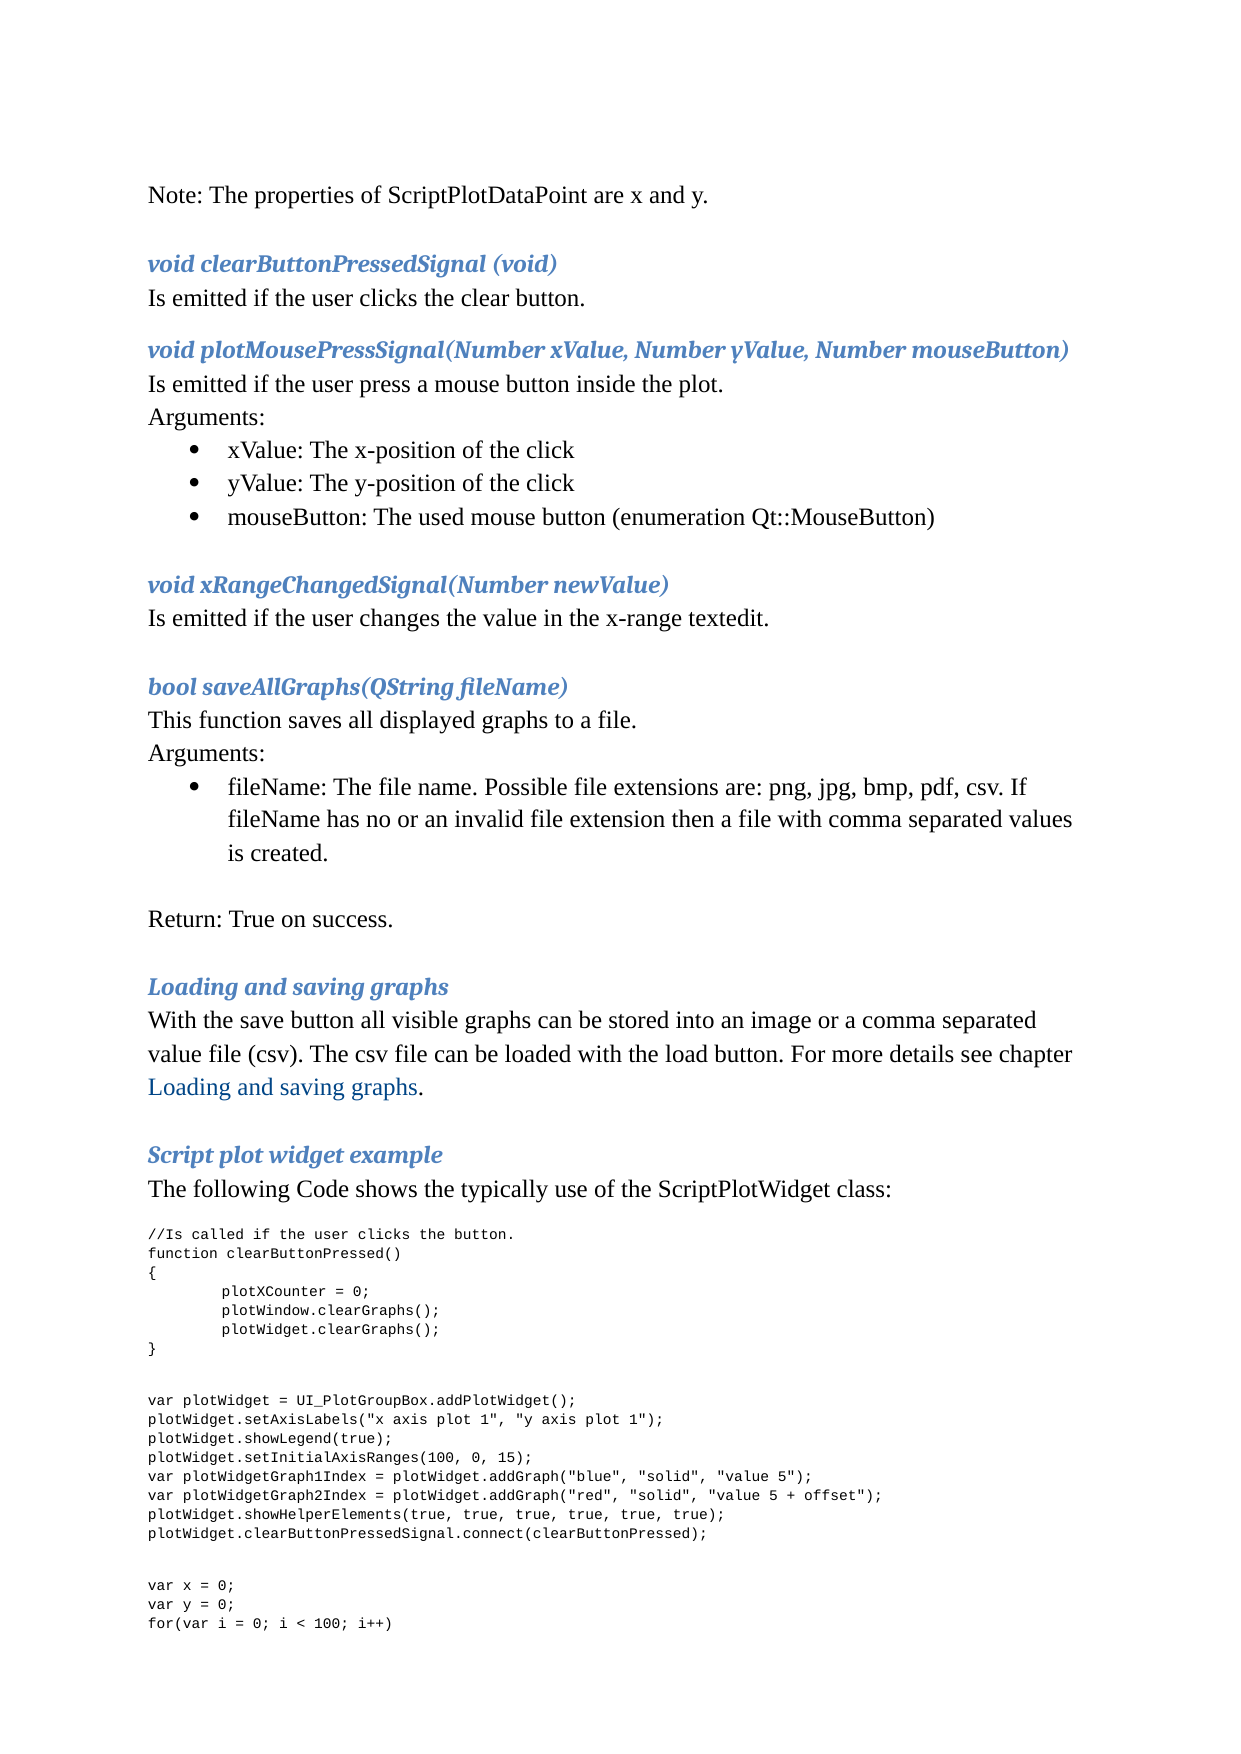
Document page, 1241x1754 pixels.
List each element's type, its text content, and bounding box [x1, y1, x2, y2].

list fileName: The file name. Possible file extensions are: png, jpg, bmp, pdf, csv. If fileName has no or an invalid file extension then a file with comma separated values is created. [190, 772, 1093, 866]
text var y = 0; [148, 1597, 1093, 1613]
subtitle Script plot widget example [148, 1141, 1093, 1169]
text plotXCounter = 0; [148, 1284, 1093, 1301]
text Is emitted if the user press a mouse button inside the plot. [148, 369, 1093, 398]
text var plotWidget = UI_PlotGroupBox.addPlotWidget(); [148, 1393, 1093, 1410]
text function clearButtonPressed() [148, 1246, 1093, 1263]
text var plotWidgetGraph1Index = plotWidget.addGraph("blue", "solid", "value 5"); [148, 1469, 1093, 1486]
text Is emitted if the user changes the value in the x-range textedit. [148, 603, 1093, 632]
text plotWidget.setInitialAxisRanges(100, 0, 15); [148, 1450, 1093, 1467]
text for(var i = 0; i < 100; i++) [148, 1616, 1093, 1632]
list xValue: The x-position of the click [190, 436, 1093, 464]
subtitle void clearButtonPressedSignal (void) [148, 249, 1093, 278]
text plotWindow.clearGraphs(); [148, 1303, 1093, 1320]
text This function saves all displayed graphs to a file. [148, 706, 1093, 734]
text plotWidget.setAxisLabels("x axis plot 1", "y axis plot 1"); [148, 1412, 1093, 1429]
text plotWidget.showLegend(true); [148, 1431, 1093, 1448]
list yValue: The y-position of the click [190, 468, 1093, 497]
text plotWidget.showHelperElements(true, true, true, true, true, true); [148, 1507, 1093, 1523]
text With the save button all visible graphs can be stored into an image or a comma separated value file (csv). The csv file can be loaded with the load button. For more details see chapter Loading and saving graphs. [148, 1006, 1093, 1100]
text var plotWidgetGraph2Index = plotWidget.addGraph("red", "solid", "value 5 + offset"); [148, 1488, 1093, 1504]
subtitle void plotMousePressSignal(Number xValue, Number yValue, Number mouseButton) [148, 336, 1093, 365]
text Arguments: [148, 738, 1093, 767]
list mouseButton: The used mouse button (enumeration Qt::MouseButton) [190, 502, 1093, 530]
subtitle bool saveAllGraphs(QString fileName) [148, 672, 1093, 701]
text plotWidget.clearButtonPressedSignal.connect(clearButtonPressed); [148, 1526, 1093, 1542]
text } [148, 1341, 1093, 1358]
list Note: The properties of ScriptPlotDataPoint are x and y. [148, 181, 1093, 209]
text The following Code shows the typically use of the ScriptPlotWidget class: [148, 1174, 1093, 1202]
text Is emitted if the user clicks the clear button. [148, 283, 1093, 311]
subtitle void xRangeChangedSignal(Number newValue) [148, 571, 1093, 599]
text Arguments: [148, 402, 1093, 431]
text { [148, 1265, 1093, 1282]
subtitle Loading and saving graphs [148, 973, 1093, 1001]
text plotWidget.clearGraphs(); [148, 1322, 1093, 1339]
text //Is called if the user clicks the button. [148, 1227, 1093, 1244]
list Return: True on success. [148, 904, 1093, 932]
text var x = 0; [148, 1578, 1093, 1594]
